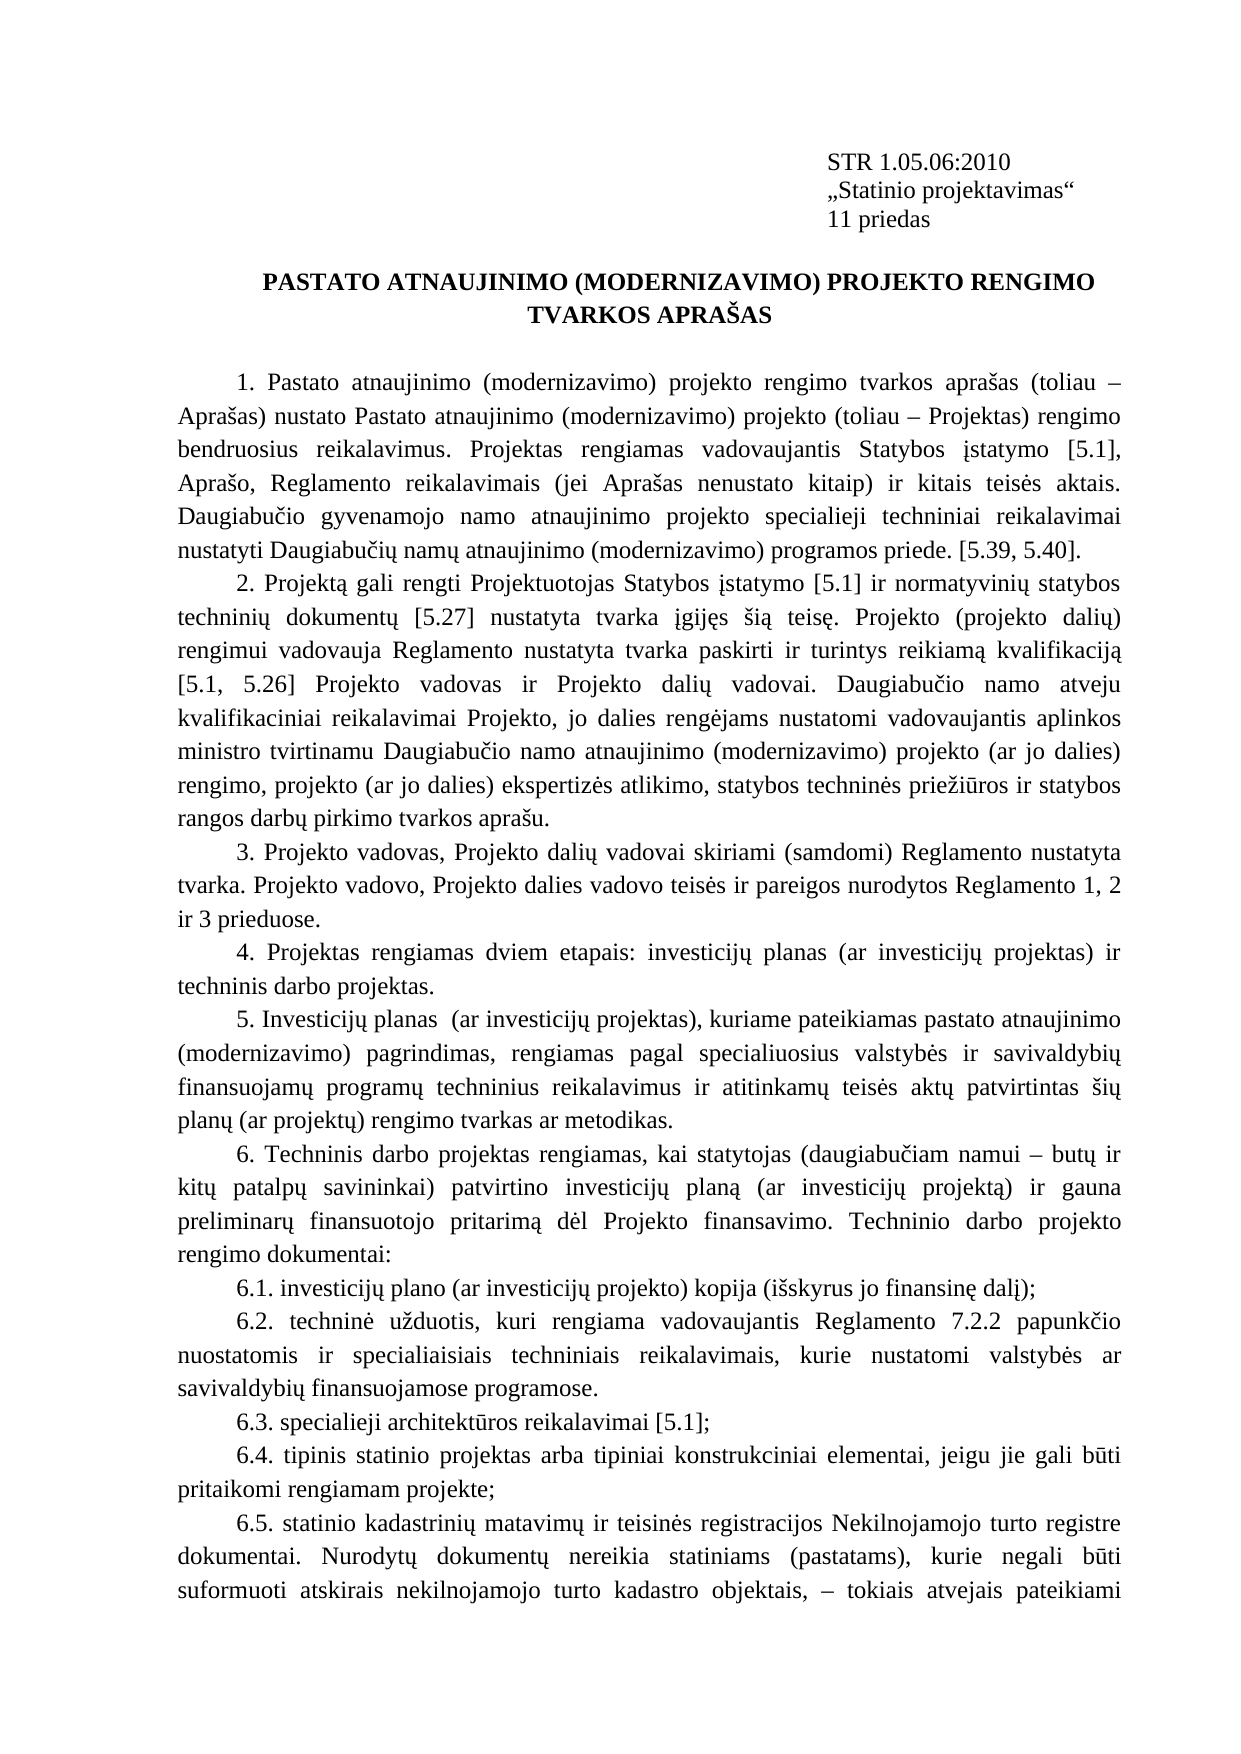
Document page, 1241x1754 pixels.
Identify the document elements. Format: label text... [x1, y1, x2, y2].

text 6.1. investicijų plano (ar investicijų projekto) kopija (išskyrus jo finansinę dalį); [177, 1273, 1122, 1302]
text 6.5. statinio kadastrinių matavimų ir teisinės registracijos Nekilnojamojo turto registre dokumentai. Nurodytų dokumentų nereikia statiniams (pastatams), kurie negali būti suformuoti atskirais nekilnojamojo turto kadastro objektais, – tokiais atvejais pateikiami [177, 1508, 1122, 1603]
text 3. Projekto vadovas, Projekto dalių vadovai skiriami (samdomi) Reglamento nustatyta tvarka. Projekto vadovo, Projekto dalies vadovo teisės ir pareigos nurodytos Reglamento 1, 2 ir 3 prieduose. [177, 837, 1122, 933]
text STR 1.05.06:2010 [177, 147, 1122, 176]
text 11 priedas [177, 204, 1122, 233]
text 2. Projektą gali rengti Projektuotojas Statybos įstatymo [5.1] ir normatyvinių statybos techninių dokumentų [5.27] nustatyta tvarka įgijęs šią teisę. Projekto (projekto dalių) rengimui vadovauja Reglamento nustatyta tvarka paskirti ir turintys reikiamą kvalifikaciją [5.1, 5.26] Projekto vadovas ir Projekto dalių vadovai. Daugiabučio namo atveju kvalifikaciniai reikalavimai Projekto, jo dalies rengėjams nustatomi vadovaujantis aplinkos ministro tvirtinamu Daugiabučio namo atnaujinimo (modernizavimo) projekto (ar jo dalies) rengimo, projekto (ar jo dalies) ekspertizės atlikimo, statybos techninės priežiūros ir statybos rangos darbų pirkimo tvarkos aprašu. [177, 568, 1122, 832]
text „Statinio projektavimas“ [177, 176, 1122, 204]
text 6.4. tipinis statinio projektas arba tipiniai konstrukciniai elementai, jeigu jie gali būti pritaikomi rengiamam projekte; [177, 1441, 1122, 1503]
text 1. Pastato atnaujinimo (modernizavimo) projekto rengimo tvarkos aprašas (toliau – Aprašas) nustato Pastato atnaujinimo (modernizavimo) projekto (toliau – Projektas) rengimo bendruosius reikalavimus. Projektas rengiamas vadovaujantis Statybos įstatymo [5.1], Aprašo, Reglamento reikalavimais (jei Aprašas nenustato kitaip) ir kitais teisės aktais. Daugiabučio gyvenamojo namo atnaujinimo projekto specialieji techniniai reikalavimai nustatyti Daugiabučių namų atnaujinimo (modernizavimo) programos priede. [5.39, 5.40]. [177, 367, 1122, 564]
text 6. Techninis darbo projektas rengiamas, kai statytojas (daugiabučiam namui – butų ir kitų patalpų savininkai) patvirtino investicijų planą (ar investicijų projektą) ir gauna preliminarų finansuotojo pritarimą dėl Projekto finansavimo. Techninio darbo projekto rengimo dokumentai: [177, 1139, 1122, 1268]
text 4. Projektas rengiamas dviem etapais: investicijų planas (ar investicijų projektas) ir techninis darbo projektas. [177, 937, 1122, 1000]
text 5. Investicijų planas (ar investicijų projektas), kuriame pateikiamas pastato atnaujinimo (modernizavimo) pagrindimas, rengiamas pagal specialiuosius valstybės ir savivaldybių finansuojamų programų techninius reikalavimus ir atitinkamų teisės aktų patvirtintas šių planų (ar projektų) rengimo tvarkas ar metodikas. [177, 1004, 1122, 1134]
text 6.2. techninė užduotis, kuri rengiama vadovaujantis Reglamento 7.2.2 papunkčio nuostatomis ir specialiaisiais techniniais reikalavimais, kurie nustatomi valstybės ar savivaldybių finansuojamose programose. [177, 1306, 1122, 1402]
text 6.3. specialieji architektūros reikalavimai [5.1]; [177, 1407, 1122, 1436]
text PASTATO ATNAUJINIMO (MODERNIZAVIMO) PROJEKTO RENGIMO TVARKOS APRAŠAS [177, 267, 1122, 329]
